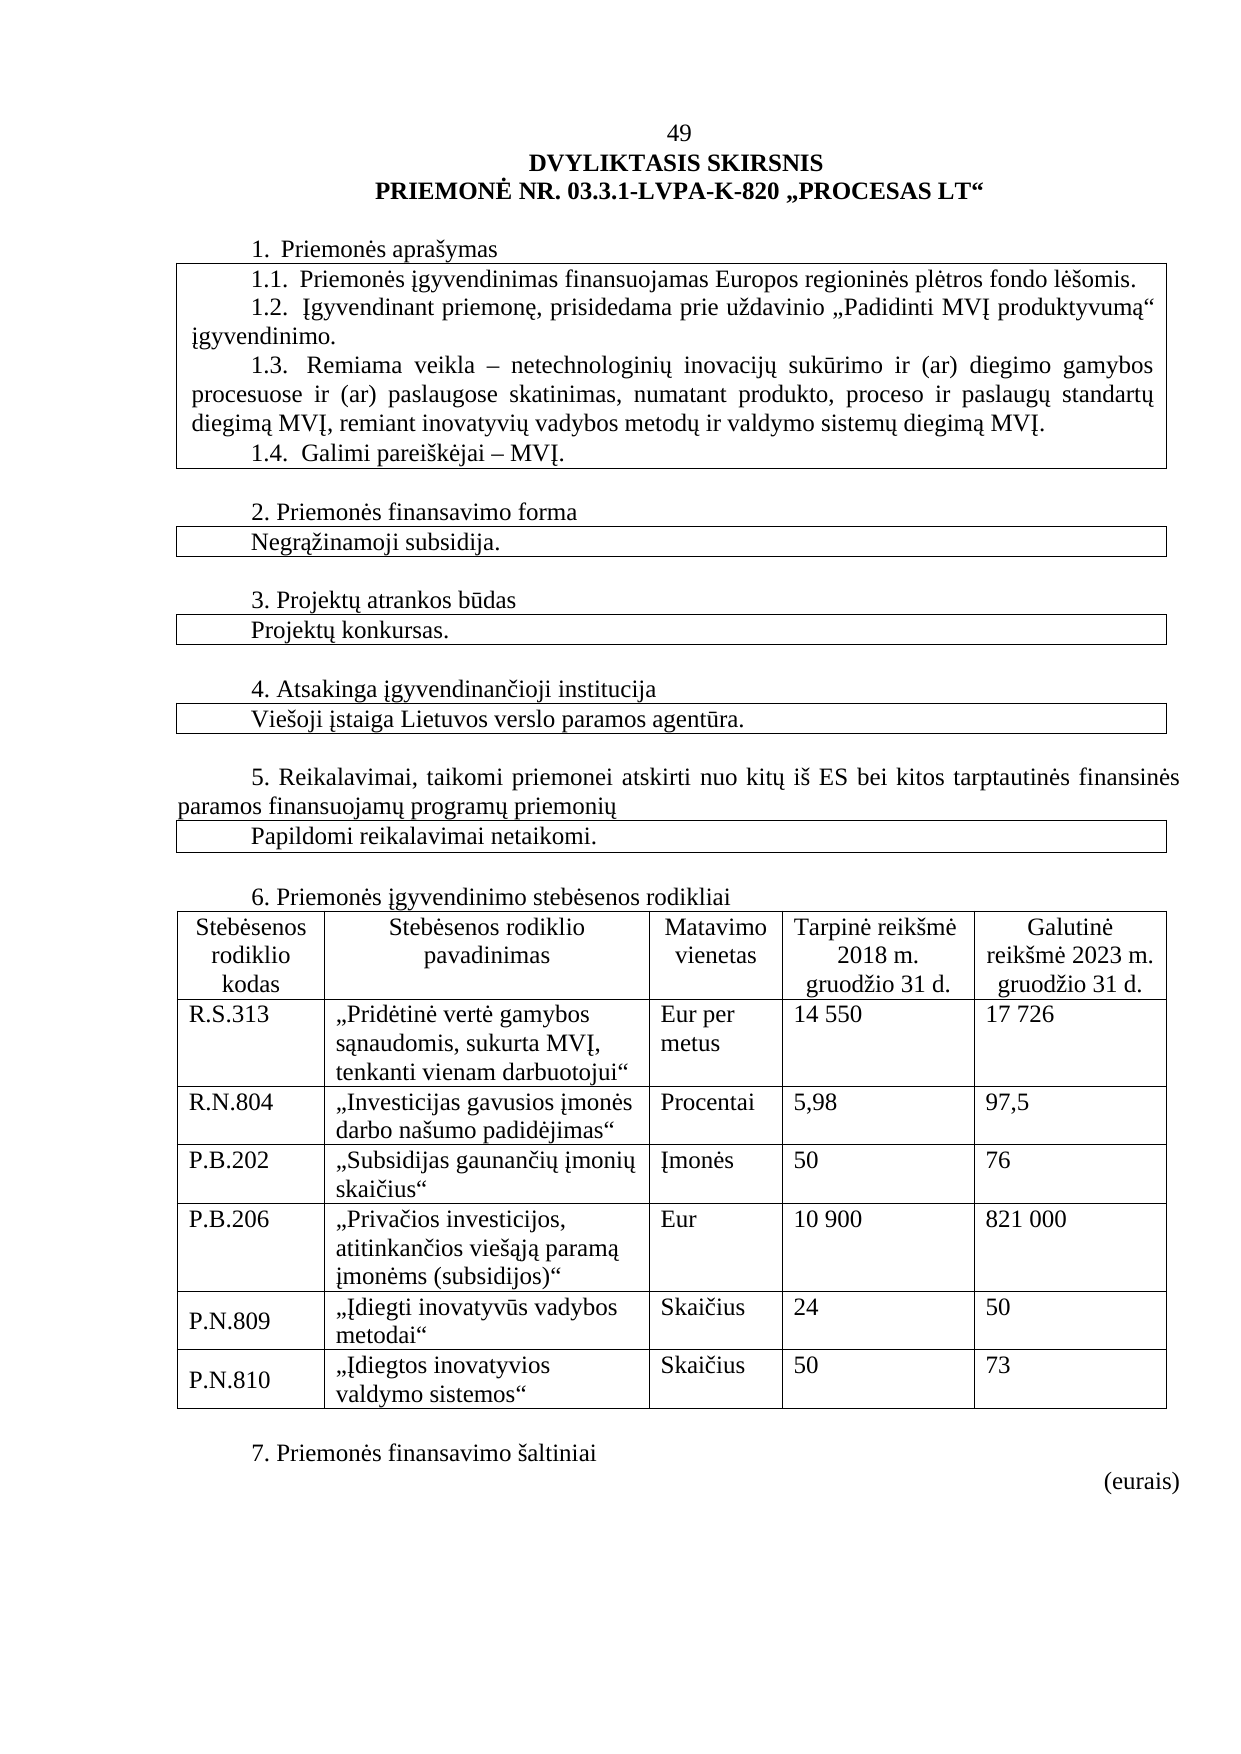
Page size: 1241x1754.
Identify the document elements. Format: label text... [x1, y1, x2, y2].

table_cell 50 [975, 1292, 1166, 1349]
table_header 1.1. Priemonės įgyvendinimas finansuojamas Europos regioninės plėtros fondo lėšomis. [177, 264, 1166, 292]
text 6. Priemonės įgyvendinimo stebėsenos rodikliai [177, 882, 1181, 911]
table_cell R.N.804 [178, 1087, 324, 1144]
table_cell „Subsidijas gaunančių įmonių skaičius“ [325, 1145, 649, 1203]
text PRIEMONĖ NR. 03.3.1-LVPA-K-820 „PROCESAS LT“ [177, 176, 1181, 205]
table_cell 5,98 [783, 1087, 974, 1144]
table_cell Skaičius [650, 1292, 782, 1349]
table_cell 821 000 [975, 1204, 1166, 1291]
table_cell „Investicijas gavusios įmonės darbo našumo padidėjimas“ [325, 1087, 649, 1144]
table_cell 50 [783, 1145, 974, 1203]
table_header Viešoji įstaiga Lietuvos verslo paramos agentūra. [177, 704, 1166, 732]
table_cell R.S.313 [178, 1000, 324, 1086]
table_cell 50 [783, 1350, 974, 1408]
text 4. Atsakinga įgyvendinančioji institucija [177, 674, 1181, 703]
text 2. Priemonės finansavimo forma [251, 497, 1181, 526]
table_cell 76 [975, 1145, 1166, 1203]
table_header Negrąžinamoji subsidija. [177, 527, 1166, 556]
text 3. Projektų atrankos būdas [177, 586, 1181, 614]
table_cell „Įdiegti inovatyvūs vadybos metodai“ [325, 1292, 649, 1349]
table_cell P.N.809 [178, 1292, 324, 1349]
text 7. Priemonės finansavimo šaltiniai [251, 1438, 1181, 1466]
table_cell „Pridėtinė vertė gamybos sąnaudomis, sukurta MVĮ, tenkanti vienam darbuotojui“ [325, 1000, 649, 1086]
text 5. Reikalavimai, taikomi priemonei atskirti nuo kitų iš ES bei kitos tarptautinės finansinės paramos finansuojamų programų priemonių [177, 762, 1181, 820]
table_cell Eur [650, 1204, 782, 1291]
table_header Projektų konkursas. [177, 615, 1166, 644]
table_cell „Privačios investicijos, atitinkančios viešąją paramą įmonėms (subsidijos)“ [325, 1204, 649, 1291]
text (eurais) [251, 1466, 1181, 1495]
table_cell 10 900 [783, 1204, 974, 1291]
table_header Stebėsenos rodiklio kodas [178, 912, 324, 998]
table_header Galutinė reikšmė 2023 m. gruodžio 31 d. [975, 912, 1166, 998]
table_cell „Įdiegtos inovatyvios valdymo sistemos“ [325, 1350, 649, 1408]
table_cell Procentai [650, 1087, 782, 1144]
table_cell 73 [975, 1350, 1166, 1408]
table_cell 17 726 [975, 1000, 1166, 1086]
table_cell 14 550 [783, 1000, 974, 1086]
table_cell 97,5 [975, 1087, 1166, 1144]
text DVYLIKTASIS SKIRSNIS [177, 148, 1181, 176]
table_cell P.N.810 [178, 1350, 324, 1408]
table_cell P.B.206 [178, 1204, 324, 1291]
table_header Tarpinė reikšmė 2018 m. gruodžio 31 d. [783, 912, 974, 998]
table_header Stebėsenos rodiklio pavadinimas [325, 912, 649, 998]
table_cell Skaičius [650, 1350, 782, 1408]
table_header Matavimo vienetas [650, 912, 782, 998]
table_cell Eur per metus [650, 1000, 782, 1086]
table_cell 1.3. Remiama veikla – netechnologinių inovacijų sukūrimo ir (ar) diegimo gamybos procesuose ir (ar) paslaugose skatinimas, numatant produkto, proceso ir paslaugų standartų diegimą MVĮ, remiant inovatyvių vadybos metodų ir valdymo sistemų diegimą MVĮ. [177, 350, 1166, 438]
table_cell 1.2. Įgyvendinant priemonę, prisidedama prie uždavinio „Padidinti MVĮ produktyvumą“ įgyvendinimo. [177, 293, 1166, 350]
table_cell 1.4. Galimi pareiškėjai – MVĮ. [177, 438, 1166, 467]
table_cell P.B.202 [178, 1145, 324, 1203]
table_cell 24 [783, 1292, 974, 1349]
table_header Papildomi reikalavimai netaikomi. [177, 821, 1166, 852]
text 1. Priemonės aprašymas [251, 234, 1181, 263]
table_cell Įmonės [650, 1145, 782, 1203]
